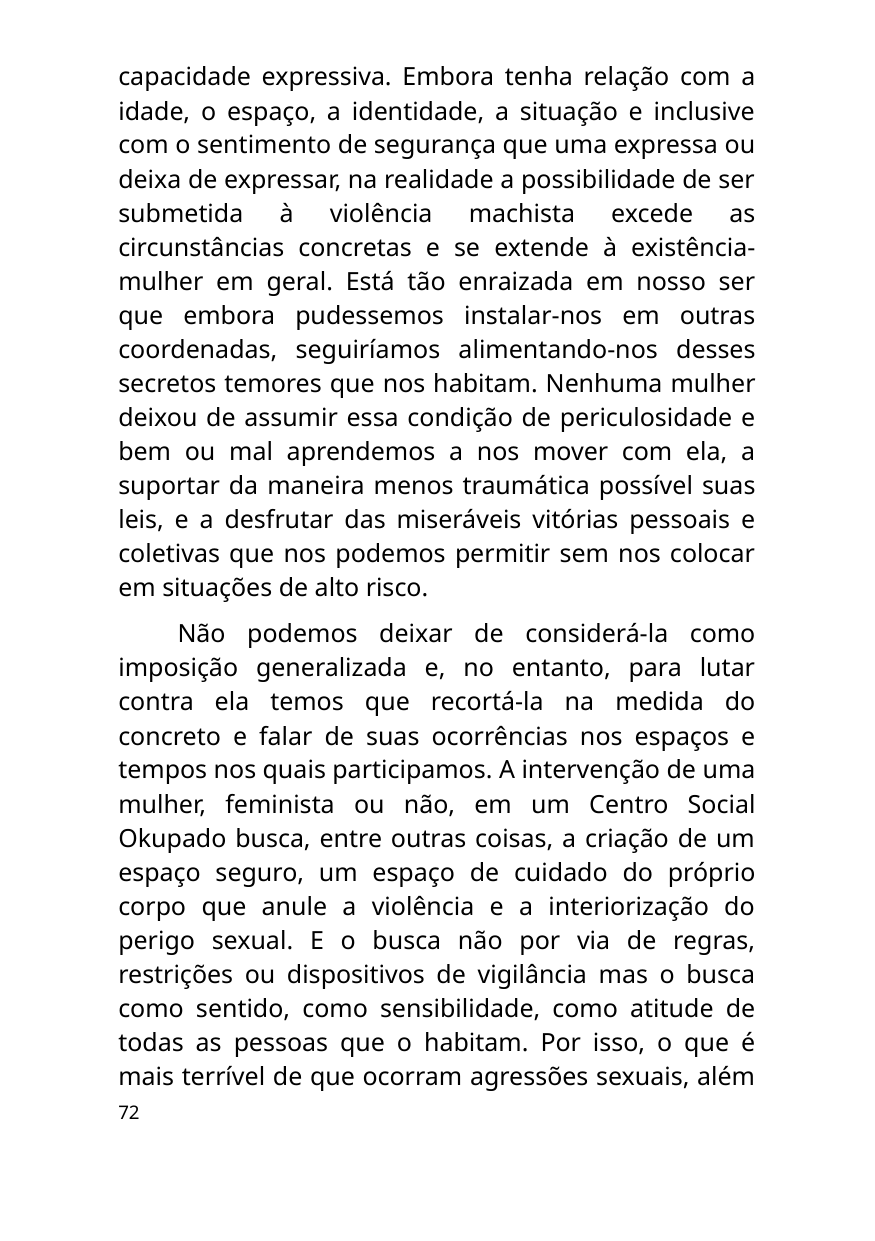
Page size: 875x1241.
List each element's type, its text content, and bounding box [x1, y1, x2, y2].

text Não podemos deixar de considerá-la como imposição generalizada e, no entanto, para lutar contra ela temos que recortá-la na medida do concreto e falar de suas ocorrências nos espaços e tempos nos quais participamos. A intervenção de uma mulher, feminista ou não, em um Centro Social Okupado busca, entre outras coisas, a criação de um espaço seguro, um espaço de cuidado do próprio corpo que anule a violência e a interiorização do perigo sexual. E o busca não por via de regras, restrições ou dispositivos de vigilância mas o busca como sentido, como sensibilidade, como atitude de todas as pessoas que o habitam. Por isso, o que é mais terrível de que ocorram agressões sexuais, além [118, 616, 756, 1093]
text capacidade expressiva. Embora tenha relação com a idade, o espaço, a identidade, a situação e inclusive com o sentimento de segurança que uma expressa ou deixa de expressar, na realidade a possibilidade de ser submetida à violência machista excede as circunstâncias concretas e se extende à existência-mulher em geral. Está tão enraizada em nosso ser que embora pudessemos instalar-nos em outras coordenadas, seguiríamos alimentando-nos desses secretos temores que nos habitam. Nenhuma mulher deixou de assumir essa condição de periculosidade e bem ou mal aprendemos a nos mover com ela, a suportar da maneira menos traumática possível suas leis, e a desfrutar das miseráveis vitórias pessoais e coletivas que nos podemos permitir sem nos colocar em situações de alto risco. [118, 59, 756, 604]
